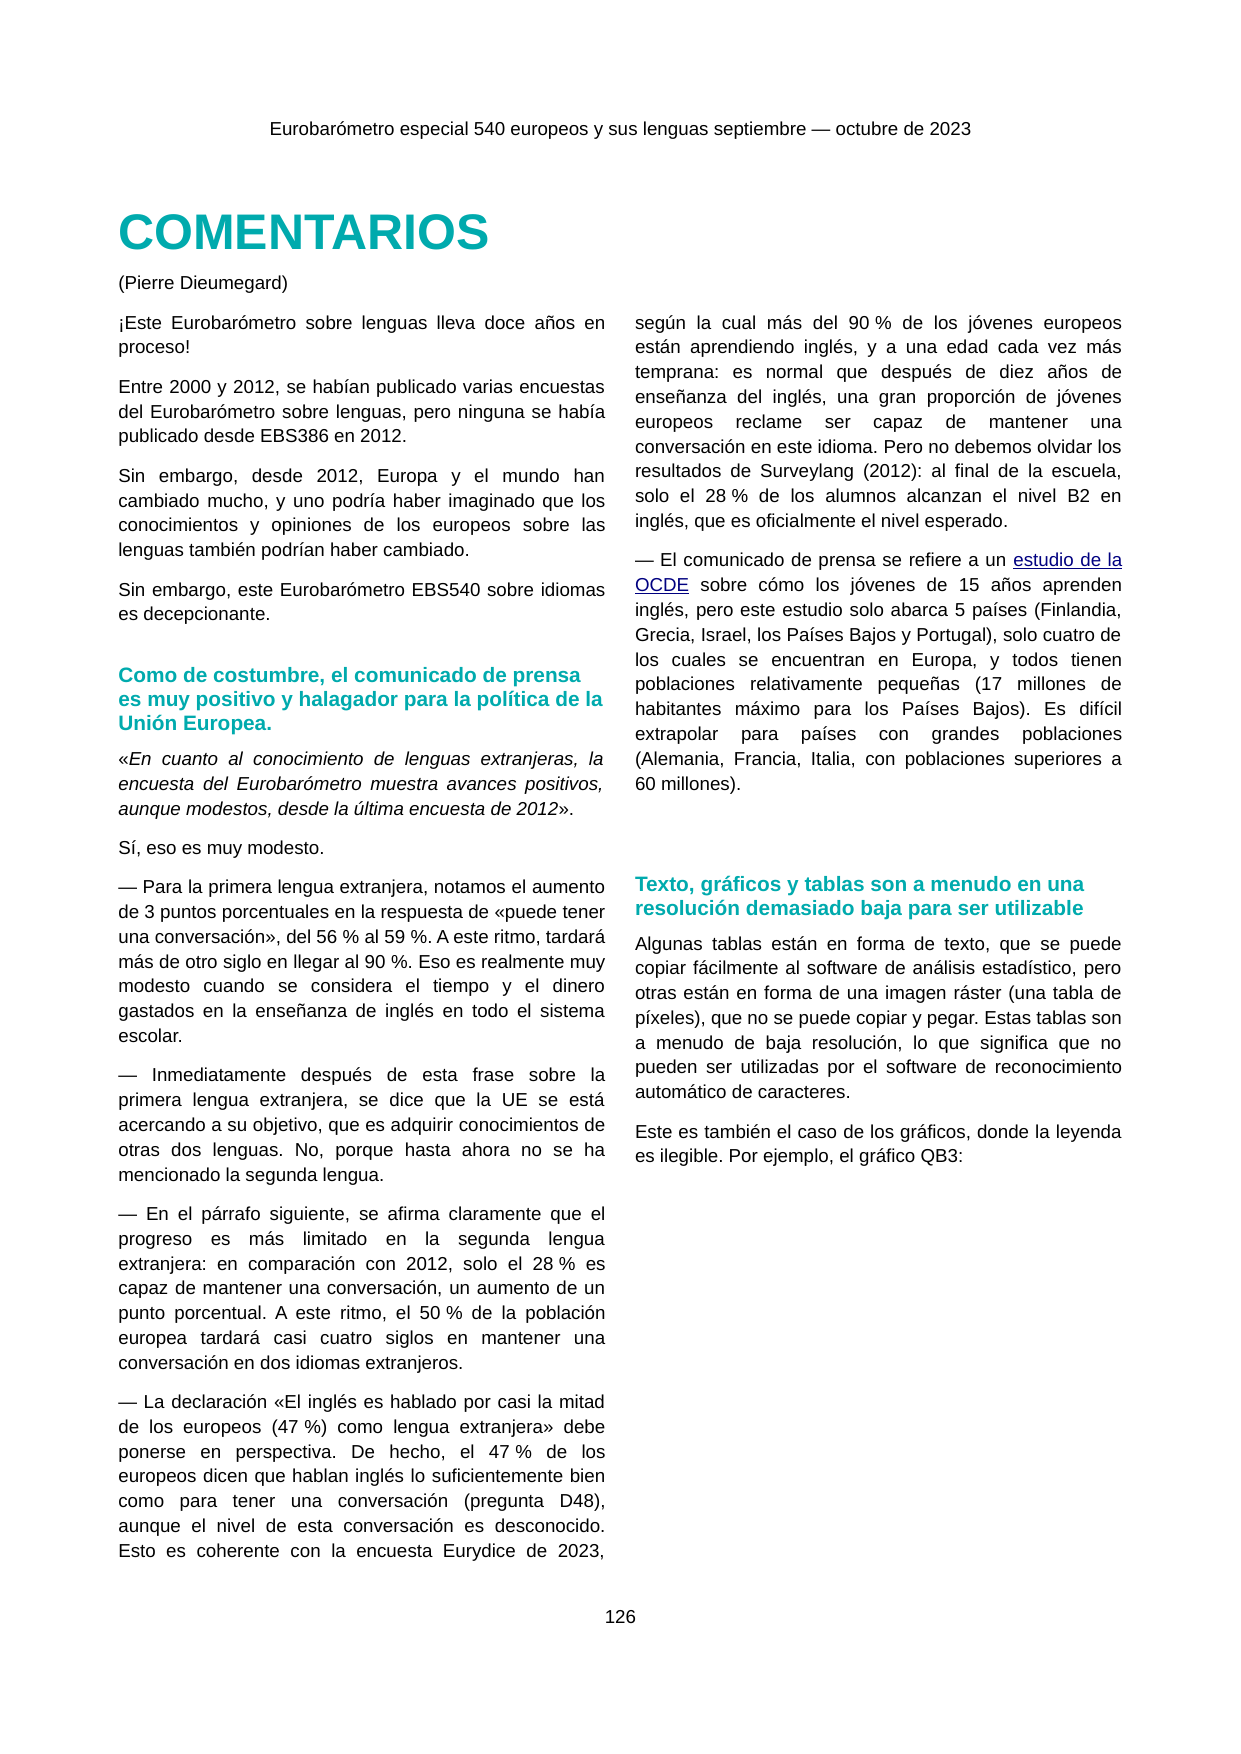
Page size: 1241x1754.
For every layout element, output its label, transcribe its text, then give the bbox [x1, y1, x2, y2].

text según la cual más del 90 % de los jóvenes europeos están aprendiendo inglés, y a una edad cada vez más temprana: es normal que después de diez años de enseñanza del inglés, una gran proporción de jóvenes europeos reclame ser capaz de mantener una conversación en este idioma. Pero no debemos olvidar los resultados de Surveylang (2012): al final de la escuela, solo el 28 % de los alumnos alcanzan el nivel B2 en inglés, que es oficialmente el nivel esperado. [635, 311, 1122, 531]
text Sin embargo, este Eurobarómetro EBS540 sobre idiomas es decepcionante. [118, 578, 605, 625]
subtitle Como de costumbre, el comunicado de prensa es muy positivo y halagador para la política de la Unión Europea. [118, 663, 605, 735]
text — En el párrafo siguiente, se afirma claramente que el progreso es más limitado en la segunda lengua extranjera: en comparación con 2012, solo el 28 % es capaz de mantener una conversación, un aumento de un punto porcentual. A este ritmo, el 50 % de la población europea tardará casi cuatro siglos en mantener una conversación en dos idiomas extranjeros. [118, 1203, 605, 1373]
subtitle COMENTARIOS [118, 202, 1122, 259]
text «En cuanto al conocimiento de lenguas extranjeras, la encuesta del Eurobarómetro muestra avances positivos, aunque modestos, desde la última encuesta de 2012». [118, 748, 605, 819]
text ¡Este Eurobarómetro sobre lenguas lleva doce años en proceso! [118, 311, 605, 358]
text — Inmediatamente después de esta frase sobre la primera lengua extranjera, se dice que la UE se está acercando a su objetivo, que es adquirir conocimientos de otras dos lenguas. No, porque hasta ahora no se ha mencionado la segunda lengua. [118, 1064, 605, 1185]
text — Para la primera lengua extranjera, notamos el aumento de 3 puntos porcentuales en la respuesta de «puede tener una conversación», del 56 % al 59 %. A este ritmo, tardará más de otro siglo en llegar al 90 %. Eso es realmente muy modesto cuando se considera el tiempo y el dinero gastados en la enseñanza de inglés en todo el sistema escolar. [118, 876, 605, 1046]
text Sí, eso es muy modesto. [118, 837, 605, 858]
text — El comunicado de prensa se refiere a un estudio de la OCDE sobre cómo los jóvenes de 15 años aprenden inglés, pero este estudio solo abarca 5 países (Finlandia, Grecia, Israel, los Países Bajos y Portugal), solo cuatro de los cuales se encuentran en Europa, y todos tienen poblaciones relativamente pequeñas (17 millones de habitantes máximo para los Países Bajos). Es difícil extrapolar para países con grandes poblaciones (Alemania, Francia, Italia, con poblaciones superiores a 60 millones). [635, 549, 1122, 794]
text Algunas tablas están en forma de texto, que se puede copiar fácilmente al software de análisis estadístico, pero otras están en forma de una imagen ráster (una tabla de píxeles), que no se puede copiar y pegar. Estas tablas son a menudo de baja resolución, lo que significa que no pueden ser utilizadas por el software de reconocimiento automático de caracteres. [635, 932, 1122, 1103]
text Sin embargo, desde 2012, Europa y el mundo han cambiado mucho, y uno podría haber imaginado que los conocimientos y opiniones de los europeos sobre las lenguas también podrían haber cambiado. [118, 464, 605, 561]
text (Pierre Dieumegard) [118, 272, 1122, 294]
subtitle Texto, gráficos y tablas son a menudo en una resolución demasiado baja para ser utilizable [635, 872, 1122, 920]
text Este es también el caso de los gráficos, donde la leyenda es ilegible. Por ejemplo, el gráfico QB3: [635, 1120, 1122, 1167]
text — La declaración «El inglés es hablado por casi la mitad de los europeos (47 %) como lengua extranjera» debe ponerse en perspectiva. De hecho, el 47 % de los europeos dicen que hablan inglés lo suficientemente bien como para tener una conversación (pregunta D48), aunque el nivel de esta conversación es desconocido. Esto es coherente con la encuesta Eurydice de 2023, [118, 1391, 605, 1561]
text Entre 2000 y 2012, se habían publicado varias encuestas del Eurobarómetro sobre lenguas, pero ninguna se había publicado desde EBS386 en 2012. [118, 376, 605, 447]
